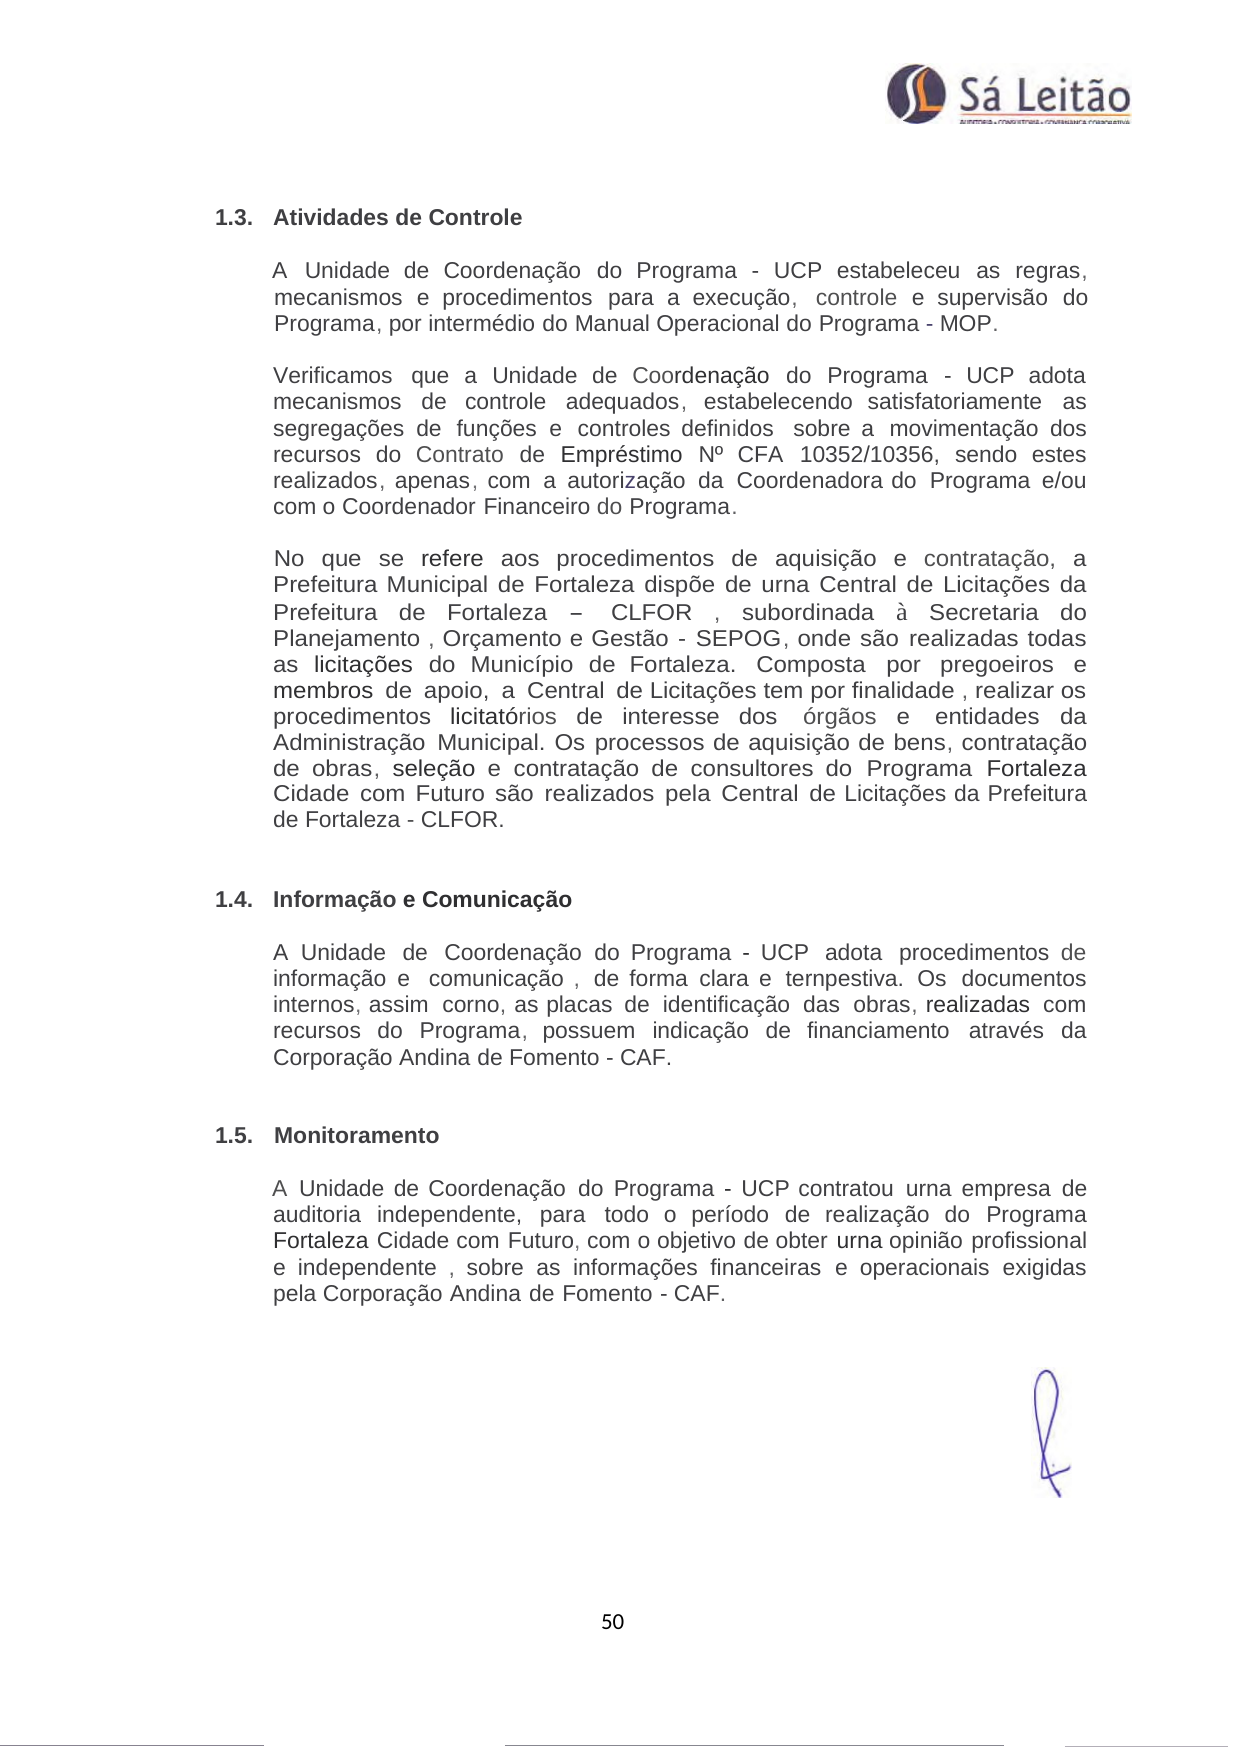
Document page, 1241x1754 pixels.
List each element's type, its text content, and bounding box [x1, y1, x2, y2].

picture [885, 63, 1132, 124]
list Monitoramento [215, 1122, 1144, 1149]
list Informação e Comunicação [215, 886, 1144, 913]
text No que se refere aos procedimentos de aquisição e contratação, a Prefeitura Municipal de Fortaleza dispõe de urna Central de Licitações da Prefeitura de Fortaleza - CLFOR , subordinada à Secretaria do Planejamento , Orçamento e Gestão - SEPOG, onde são realizadas todas as licitações do Município de Fortaleza. Composta por pregoeiros e membros de apoio, a Central de Licitações tem por finalidade , realizar os procedimentos licitatórios de interesse dos órgãos e entidades da Administração Municipal. Os processos de aquisição de bens, contratação de obras, seleção e contratação de consultores do Programa Fortaleza Cidade com Futuro são realizados pela Central de Licitações da Prefeitura de Fortaleza - CLFOR. [273, 546, 1087, 833]
picture [1031, 1367, 1072, 1498]
text A Unidade de Coordenação do Programa - UCP estabeleceu as regras, mecanismos e procedimentos para a execução, controle e supervisão do Programa, por intermédio do Manual Operacional do Programa - MOP. [272, 258, 1088, 336]
list Atividades de Controle [215, 203, 1144, 230]
text Verificamos que a Unidade de Coordenação do Programa - UCP adota mecanismos de controle adequados, estabelecendo satisfatoriamente as segregações de funções e controles definidos sobre a movimentação dos recursos do Contrato de Empréstimo Nº CFA 10352/10356, sendo estes realizados, apenas, com a autorização da Coordenadora do Programa e/ou com o Coordenador Financeiro do Programa. [273, 362, 1087, 519]
text A Unidade de Coordenação do Programa - UCP adota procedimentos de informação e comunicação , de forma clara e ternpestiva. Os documentos internos, assim corno, as placas de identificação das obras, realizadas com recursos do Programa, possuem indicação de financiamento através da Corporação Andina de Fomento - CAF. [273, 939, 1087, 1070]
text A Unidade de Coordenação do Programa - UCP contratou urna empresa de auditoria independente, para todo o período de realização do Programa Fortaleza Cidade com Futuro, com o objetivo de obter urna opinião profissional e independente , sobre as informações financeiras e operacionais exigidas pela Corporação Andina de Fomento - CAF. [272, 1176, 1087, 1306]
